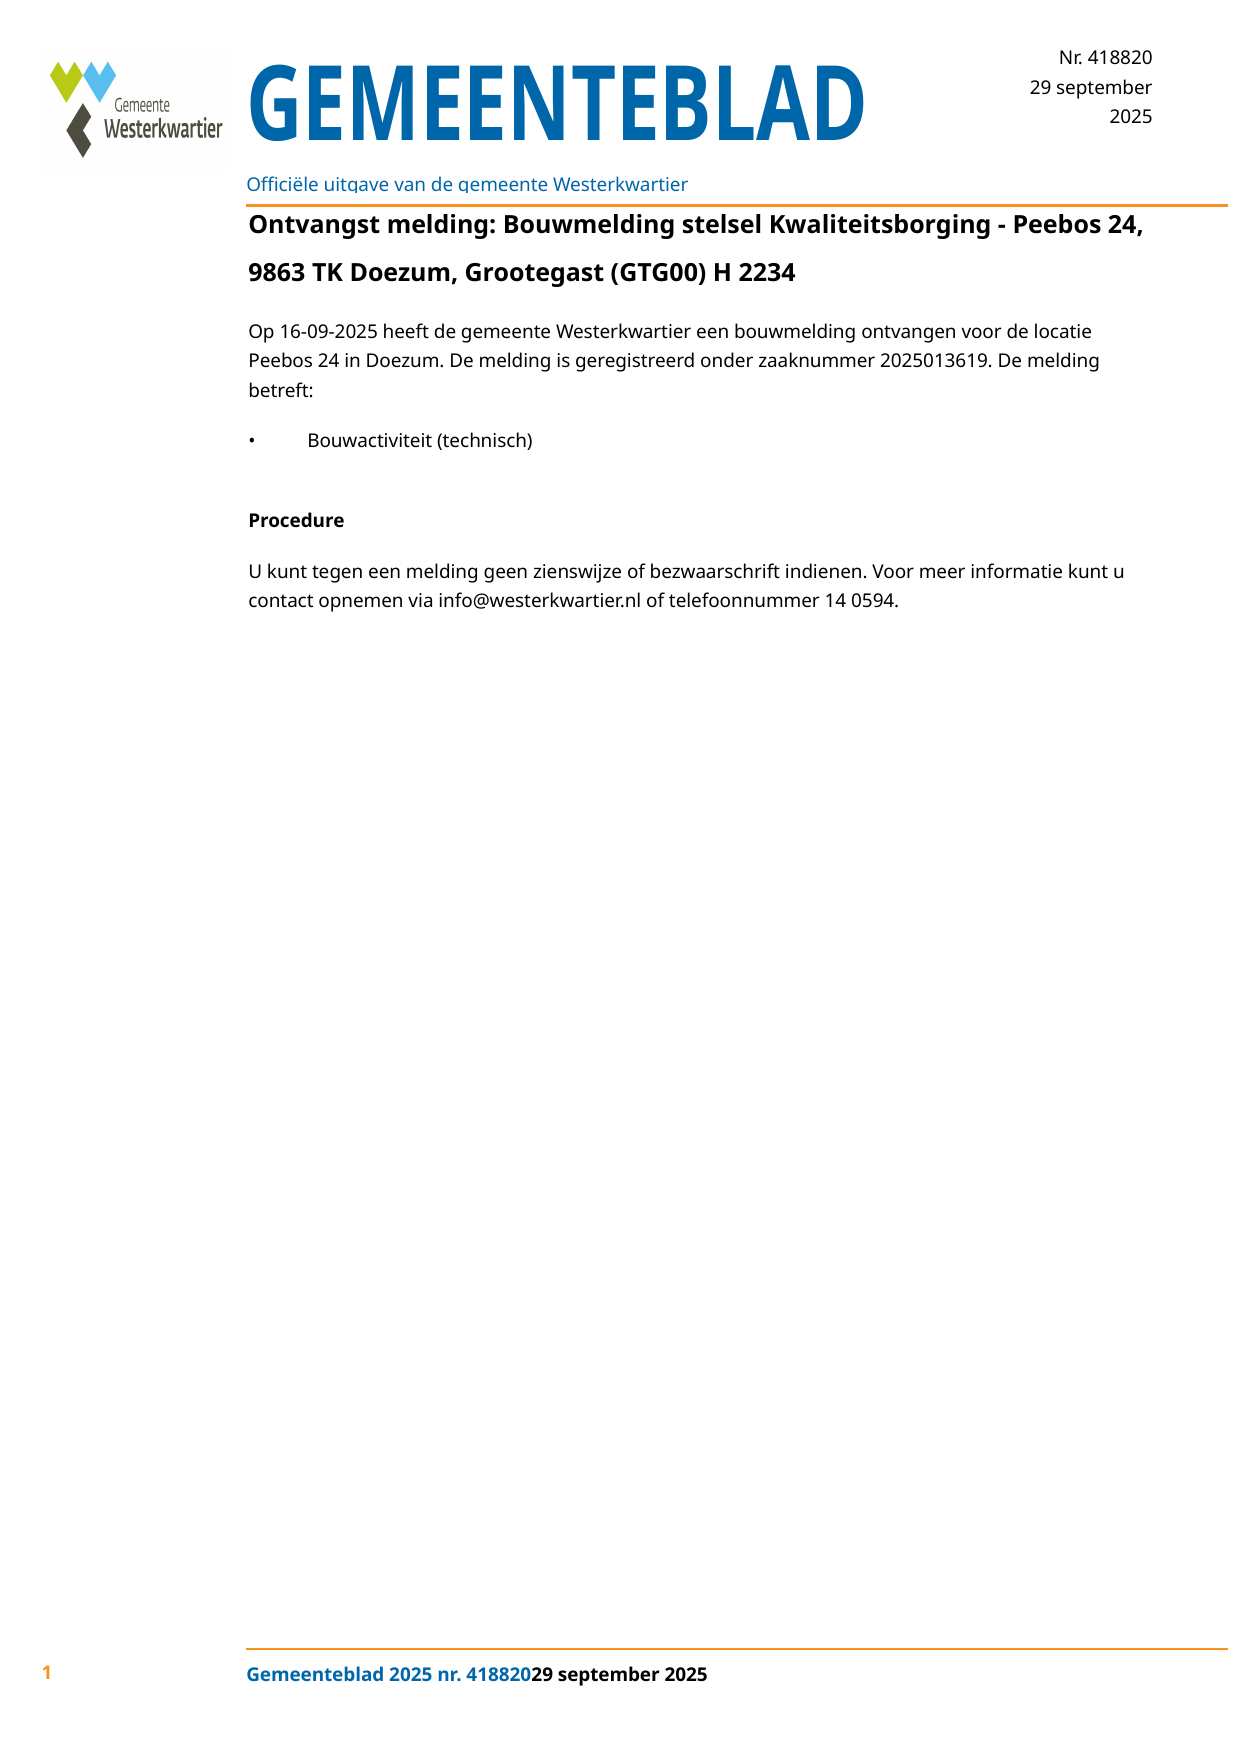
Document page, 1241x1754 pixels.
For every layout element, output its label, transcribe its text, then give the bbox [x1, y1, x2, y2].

text Ontvangst melding: Bouwmelding stelsel Kwaliteitsborging - Peebos 24, 9863 TK Doezum, Grootegast (GTG00) H 2234 [248, 207, 1152, 288]
text U kunt tegen een melding geen zienswijze of bezwaarschrift indienen. Voor meer informatie kunt u contact opnemen via info@westerkwartier.nl of telefoonnummer 14 0594. [248, 558, 1152, 613]
text Op 16-09-2025 heeft de gemeente Westerkwartier een bouwmelding ontvangen voor de locatie Peebos 24 in Doezum. De melding is geregistreerd onder zaaknummer 2025013619. De melding betreft: [248, 318, 1152, 403]
text Procedure [248, 507, 1152, 533]
picture [41, 47, 231, 172]
list Bouwactiviteit (technisch) [248, 427, 1152, 453]
